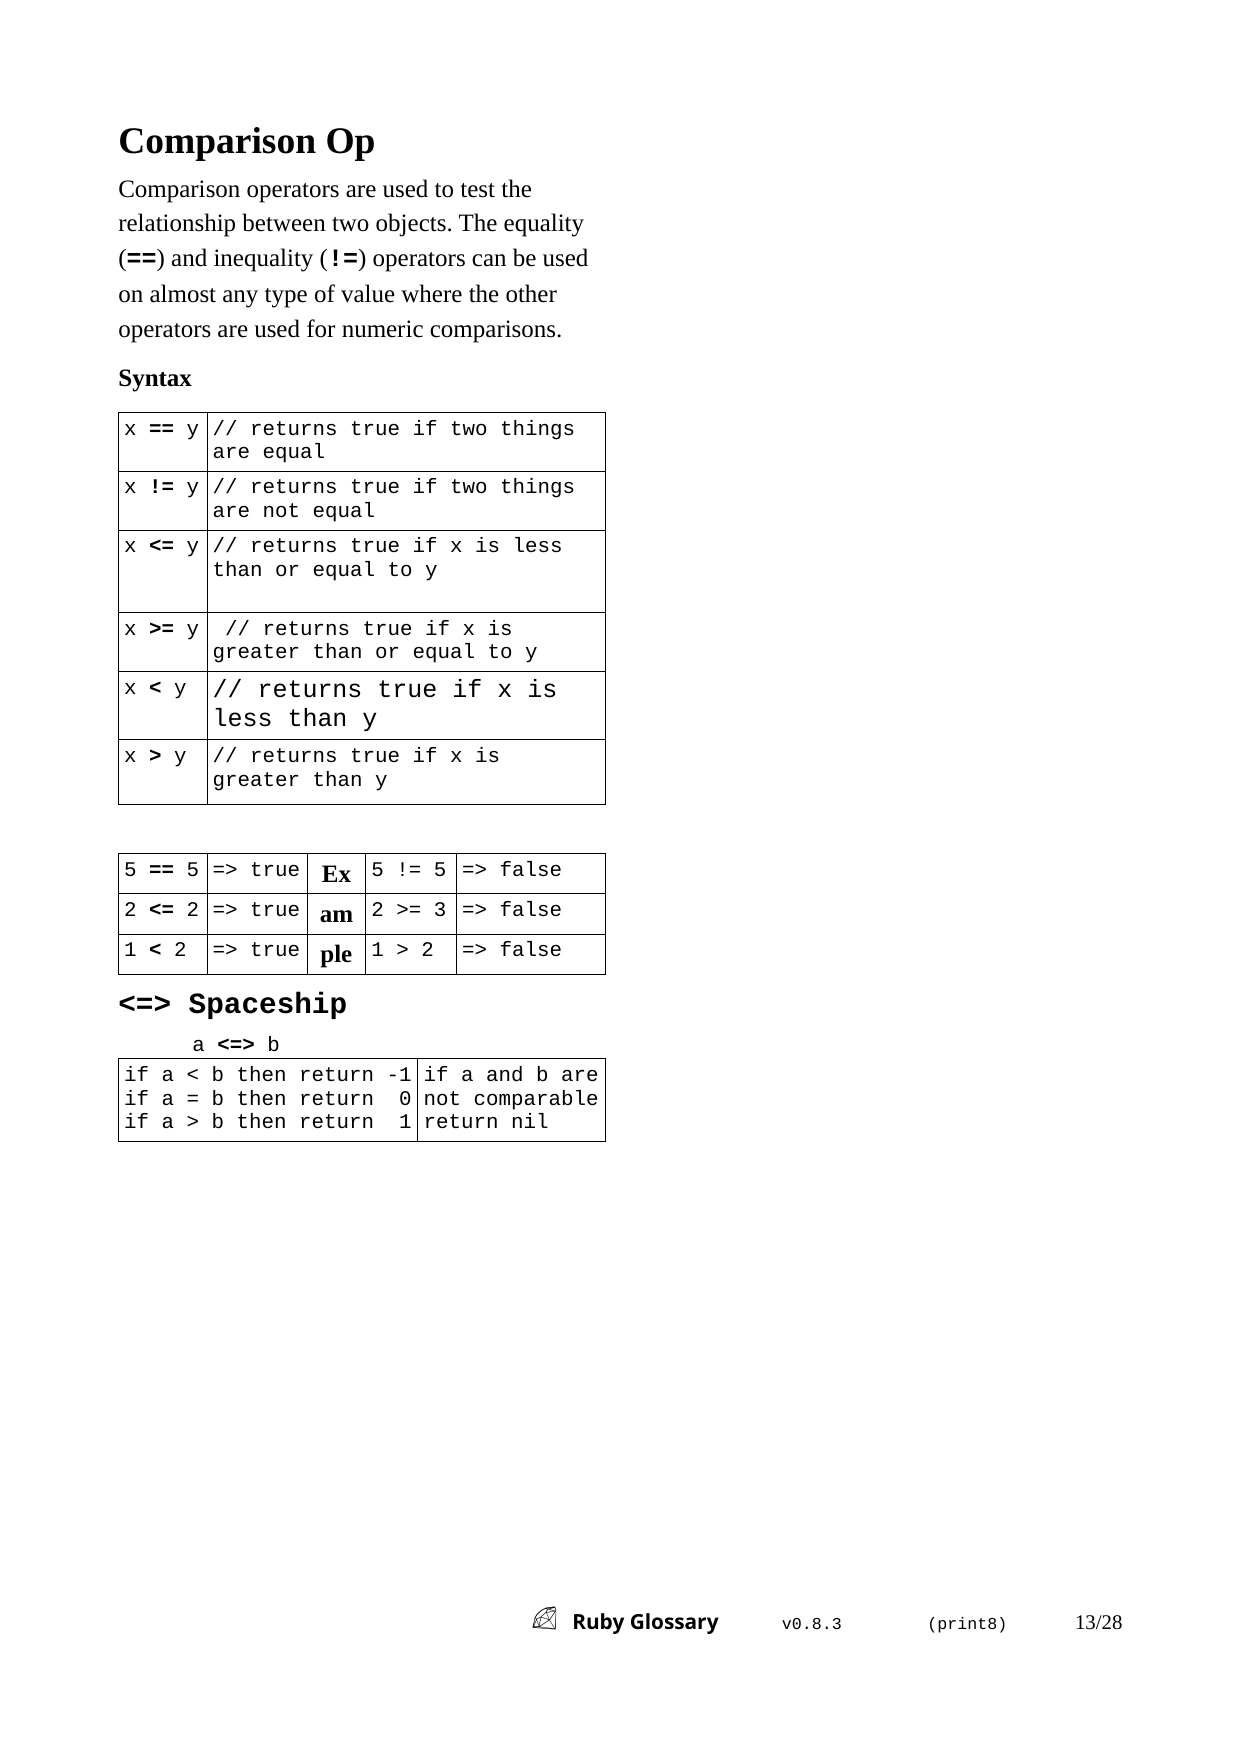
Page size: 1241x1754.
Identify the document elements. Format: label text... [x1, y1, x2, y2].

table_cell 1 > 2 [366, 935, 456, 974]
table_cell // returns true if two things are not equal [208, 472, 605, 529]
table_cell => false [457, 894, 605, 934]
table_header Ex [308, 854, 365, 893]
table_header if a and b are not comparable return nil [418, 1059, 605, 1141]
table_cell => true [208, 894, 307, 934]
table_cell => true [208, 935, 307, 974]
table_cell // returns true if x is less than y [208, 672, 605, 739]
table_cell x <= y [119, 531, 207, 612]
text a <=> b [118, 1034, 605, 1058]
table_cell x != y [119, 472, 207, 529]
table_cell // returns true if x is greater than y [208, 740, 605, 804]
table_header x == y [119, 413, 207, 471]
text Comparison operators are used to test the relationship between two objects. The equality (==) and inequality (!=) operators can be used on almost any type of value where the other operators are used for numeric comparisons. [118, 174, 605, 342]
table_cell x < y [119, 672, 207, 739]
table_header // returns true if two things are equal [208, 413, 605, 471]
table_cell ple [308, 935, 365, 974]
picture [530, 1605, 557, 1630]
table_header => true [208, 854, 307, 893]
table_cell 1 < 2 [119, 935, 207, 974]
table_cell 2 >= 3 [366, 894, 456, 934]
table_cell 2 <= 2 [119, 894, 207, 934]
table_cell am [308, 894, 365, 934]
table_header => false [457, 854, 605, 893]
subtitle Comparison Op [118, 118, 605, 161]
table_cell // returns true if x is less than or equal to y [208, 531, 605, 612]
table_cell x > y [119, 740, 207, 804]
table_header if a < b then return -1 if a = b then return 0 if a > b then return 1 [119, 1059, 417, 1141]
text Syntax [118, 363, 605, 392]
table_cell x >= y [119, 613, 207, 671]
table_header 5 == 5 [119, 854, 207, 893]
subtitle <=> Spaceship [118, 989, 605, 1022]
table_cell // returns true if x is greater than or equal to y [208, 613, 605, 671]
table_header 5 != 5 [366, 854, 456, 893]
table_cell => false [457, 935, 605, 974]
